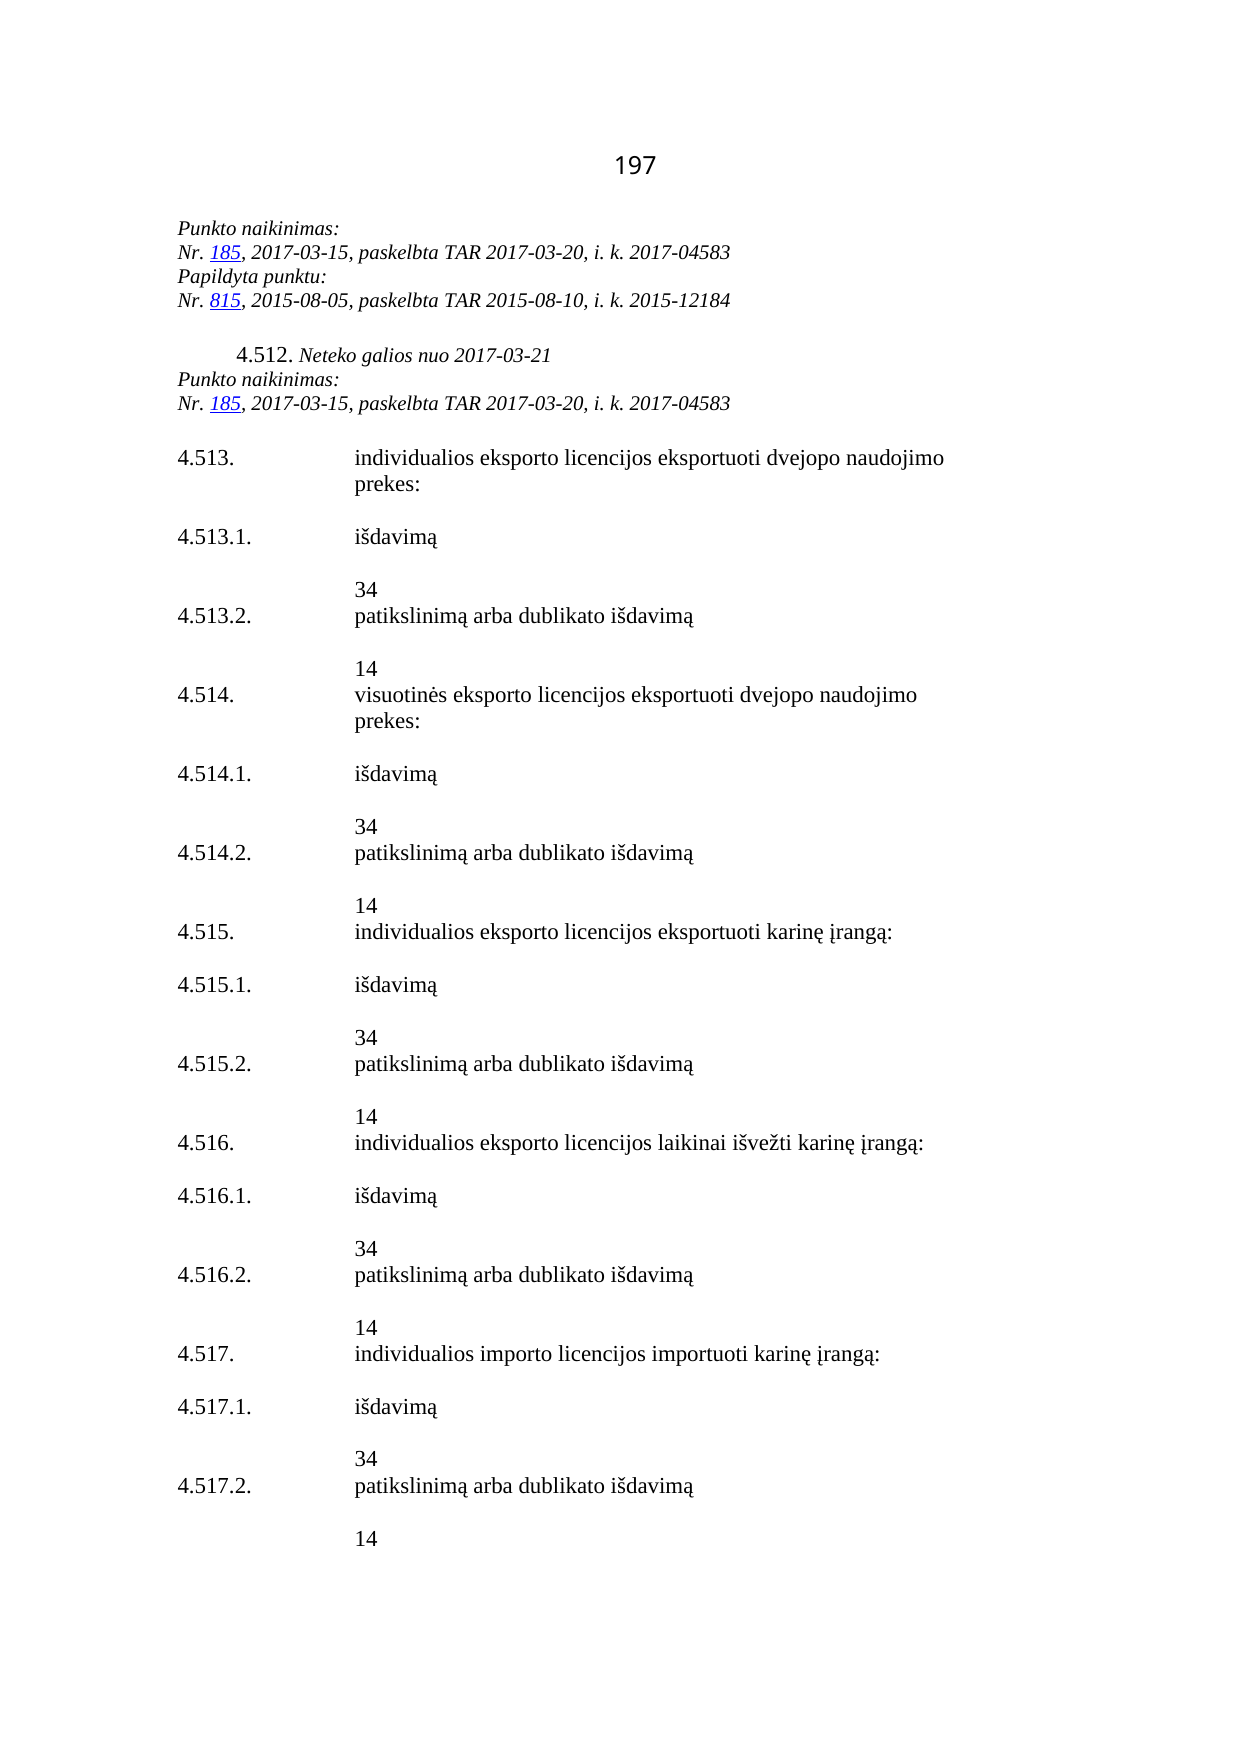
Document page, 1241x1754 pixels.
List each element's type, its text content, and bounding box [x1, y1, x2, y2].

text 4.517.1. išdavimą 34 [177, 1393, 945, 1472]
text 4.514.2. patikslinimą arba dublikato išdavimą 14 [177, 839, 945, 918]
text 4.517.2. patikslinimą arba dublikato išdavimą 14 [177, 1472, 945, 1551]
text prekes: [354, 708, 945, 760]
text 4.513.2. patikslinimą arba dublikato išdavimą 14 [177, 602, 945, 681]
text Punkto naikinimas: [177, 216, 1093, 240]
text 4.517. individualios importo licencijos importuoti karinę įrangą: [177, 1340, 945, 1393]
text Punkto naikinimas: [177, 367, 1093, 391]
text 4.516.1. išdavimą 34 [177, 1182, 945, 1261]
text 4.515.1. išdavimą 34 [177, 971, 945, 1050]
text 4.512. Neteko galios nuo 2017-03-21 [177, 341, 1093, 367]
text Nr. 185, 2017-03-15, paskelbta TAR 2017-03-20, i. k. 2017-04583 [177, 240, 1093, 264]
text 4.515.2. patikslinimą arba dublikato išdavimą 14 [177, 1050, 945, 1129]
text Papildyta punktu: [177, 264, 1093, 288]
text Nr. 815, 2015-08-05, paskelbta TAR 2015-08-10, i. k. 2015-12184 [177, 288, 1093, 312]
text 4.516. individualios eksporto licencijos laikinai išvežti karinę įrangą: [177, 1129, 945, 1182]
text prekes: [354, 470, 945, 523]
text 4.515. individualios eksporto licencijos eksportuoti karinę įrangą: [177, 918, 945, 971]
text 4.514. visuotinės eksporto licencijos eksportuoti dvejopo naudojimo [177, 681, 945, 708]
text 4.516.2. patikslinimą arba dublikato išdavimą 14 [177, 1261, 945, 1340]
text 4.513. individualios eksporto licencijos eksportuoti dvejopo naudojimo [177, 444, 945, 470]
text 4.513.1. išdavimą 34 [177, 523, 945, 602]
text 4.514.1. išdavimą 34 [177, 760, 945, 839]
text Nr. 185, 2017-03-15, paskelbta TAR 2017-03-20, i. k. 2017-04583 [177, 391, 1093, 415]
